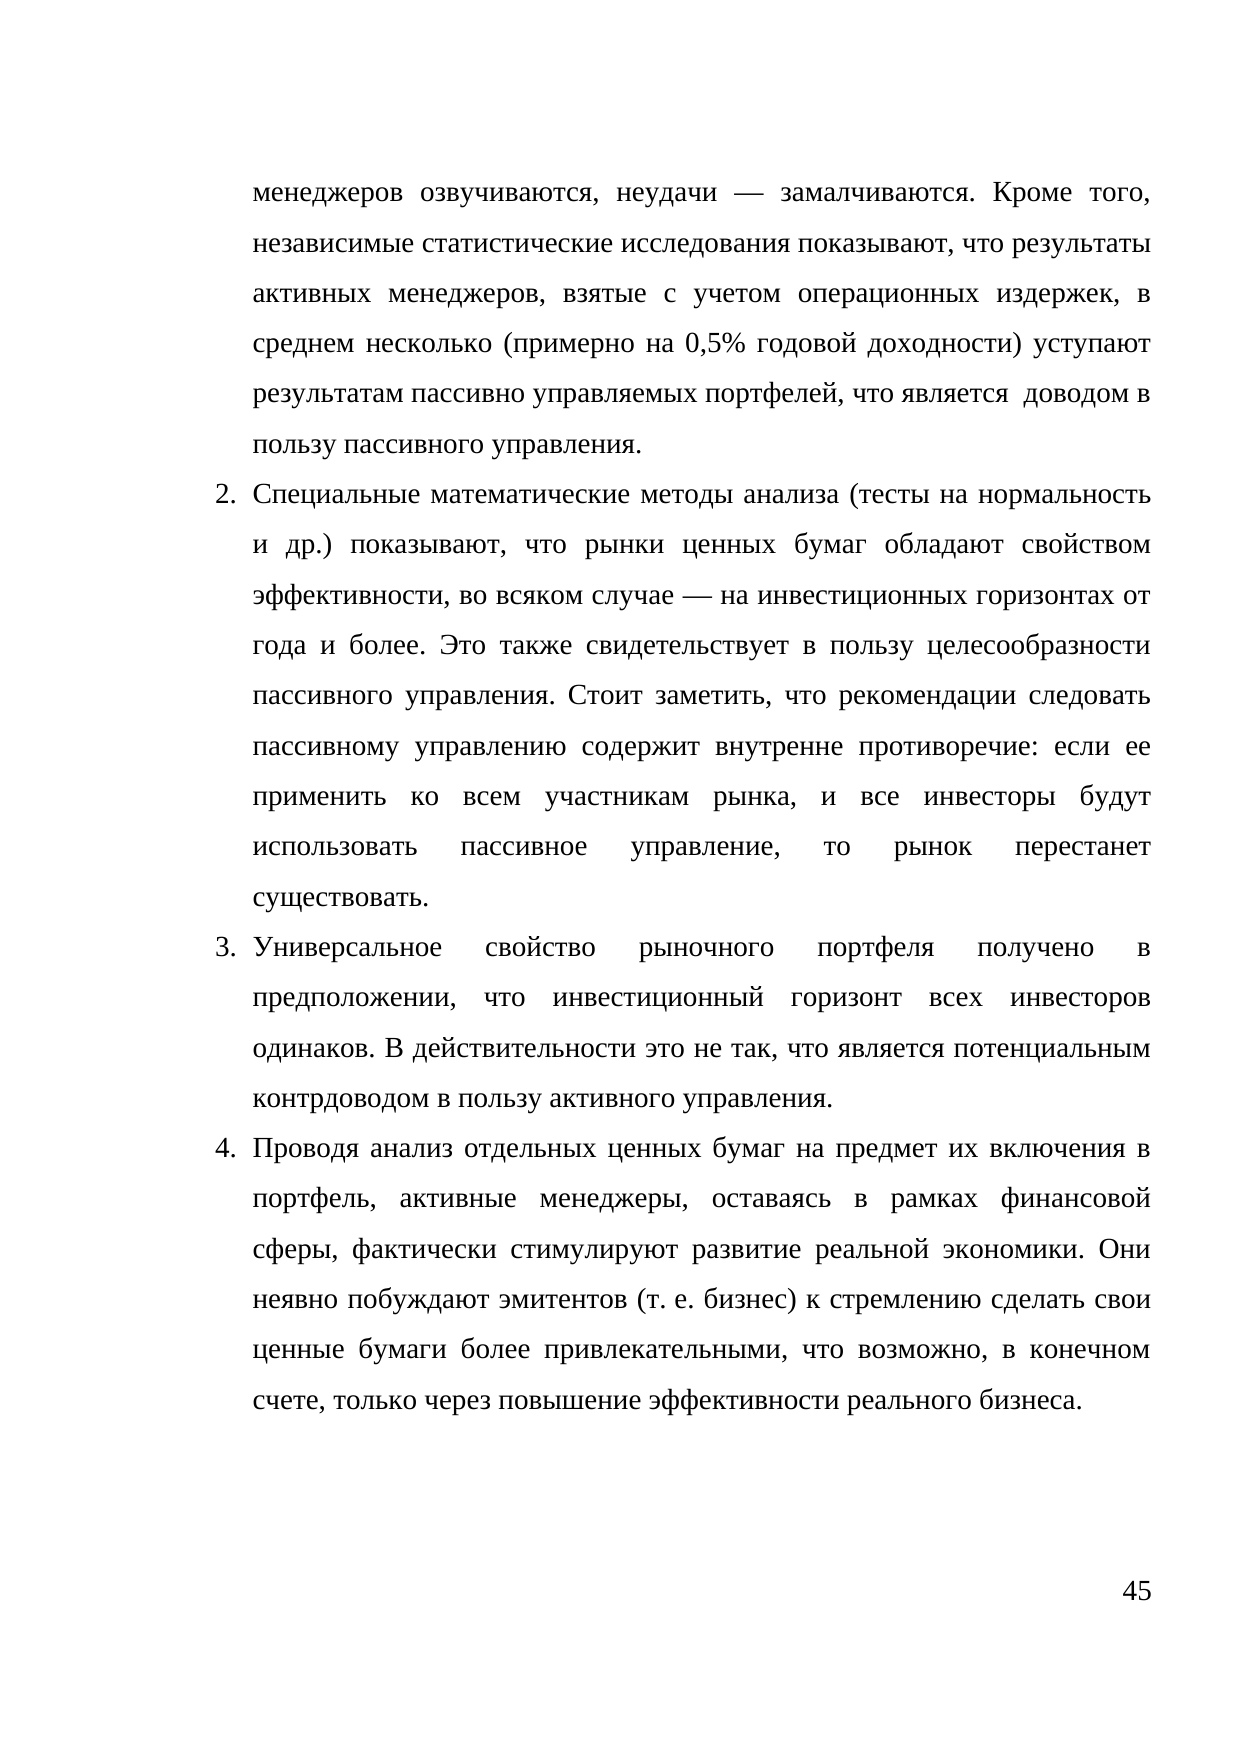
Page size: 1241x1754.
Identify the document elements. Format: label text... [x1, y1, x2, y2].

list Универсальное свойство рыночного портфеля получено в предположении, что инвестиционный горизонт всех инвесторов одинаков. В действительности это не так, что является потенциальным контрдоводом в пользу активного управления. [215, 929, 1152, 1113]
list Проводя анализ отдельных ценных бумаг на предмет их включения в портфель, активные менеджеры, оставаясь в рамках финансовой сферы, фактически стимулируют развитие реальной экономики. Они неявно побуждают эмитентов (т. е. бизнес) к стремлению сделать свои ценные бумаги более привлекательными, что возможно, в конечном счете, только через повышение эффективности реального бизнеса. [215, 1130, 1152, 1415]
list менеджеров озвучиваются, неудачи — замалчиваются. Кроме того, независимые статистические исследования показывают, что результаты активных менеджеров, взятые с учетом операционных издержек, в среднем несколько (примерно на 0,5% годовой доходности) уступают результатам пассивно управляемых портфелей, что является доводом в пользу пассивного управления. [215, 174, 1152, 459]
list Специальные математические методы анализа (тесты на нормальность и др.) показывают, что рынки ценных бумаг обладают свойством эффективности, во всяком случае — на инвестиционных горизонтах от года и более. Это также свидетельствует в пользу целесообразности пассивного управления. Стоит заметить, что рекомендации следовать пассивному управлению содержит внутренне противоречие: если ее применить ко всем участникам рынка, и все инвесторы будут использовать пассивное управление, то рынок перестанет существовать. [215, 476, 1152, 912]
